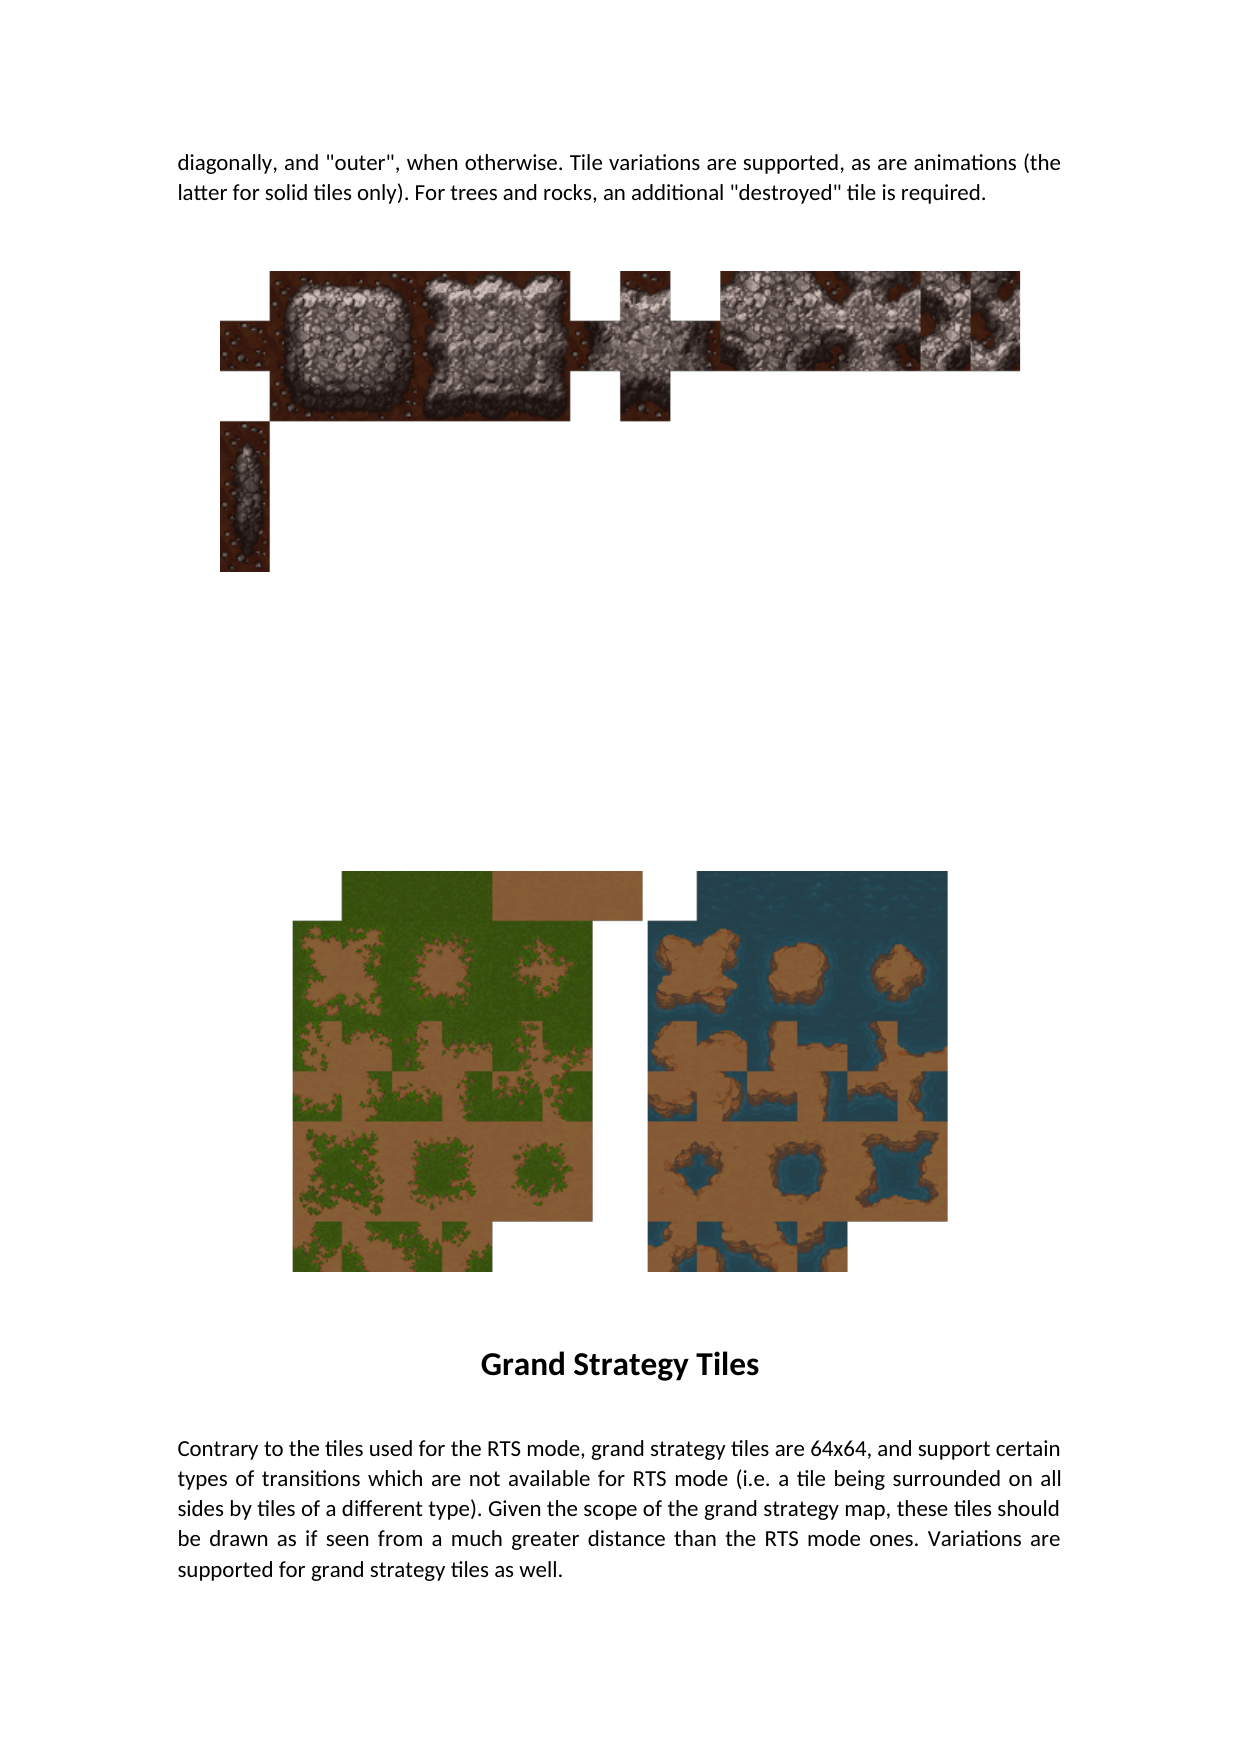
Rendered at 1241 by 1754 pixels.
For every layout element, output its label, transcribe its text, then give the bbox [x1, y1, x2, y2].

picture [220, 271, 1020, 572]
text Grand Strategy Tiles [177, 1343, 1063, 1384]
text Contrary to the tiles used for the RTS mode, grand strategy tiles are 64x64, and support certain types of transitions which are not available for RTS mode (i.e. a tile being surrounded on all sides by tiles of a different type). Given the scope of the grand strategy map, these tiles should be drawn as if seen from a much greater distance than the RTS mode ones. Variations are supported for grand strategy tiles as well. [177, 1404, 1063, 1583]
text diagonally, and "outer", when otherwise. Tile variations are supported, as are animations (the latter for solid tiles only). For trees and rocks, an additional "destroyed" tile is required. [177, 148, 1063, 206]
picture [292, 871, 643, 1272]
picture [647, 871, 948, 1272]
